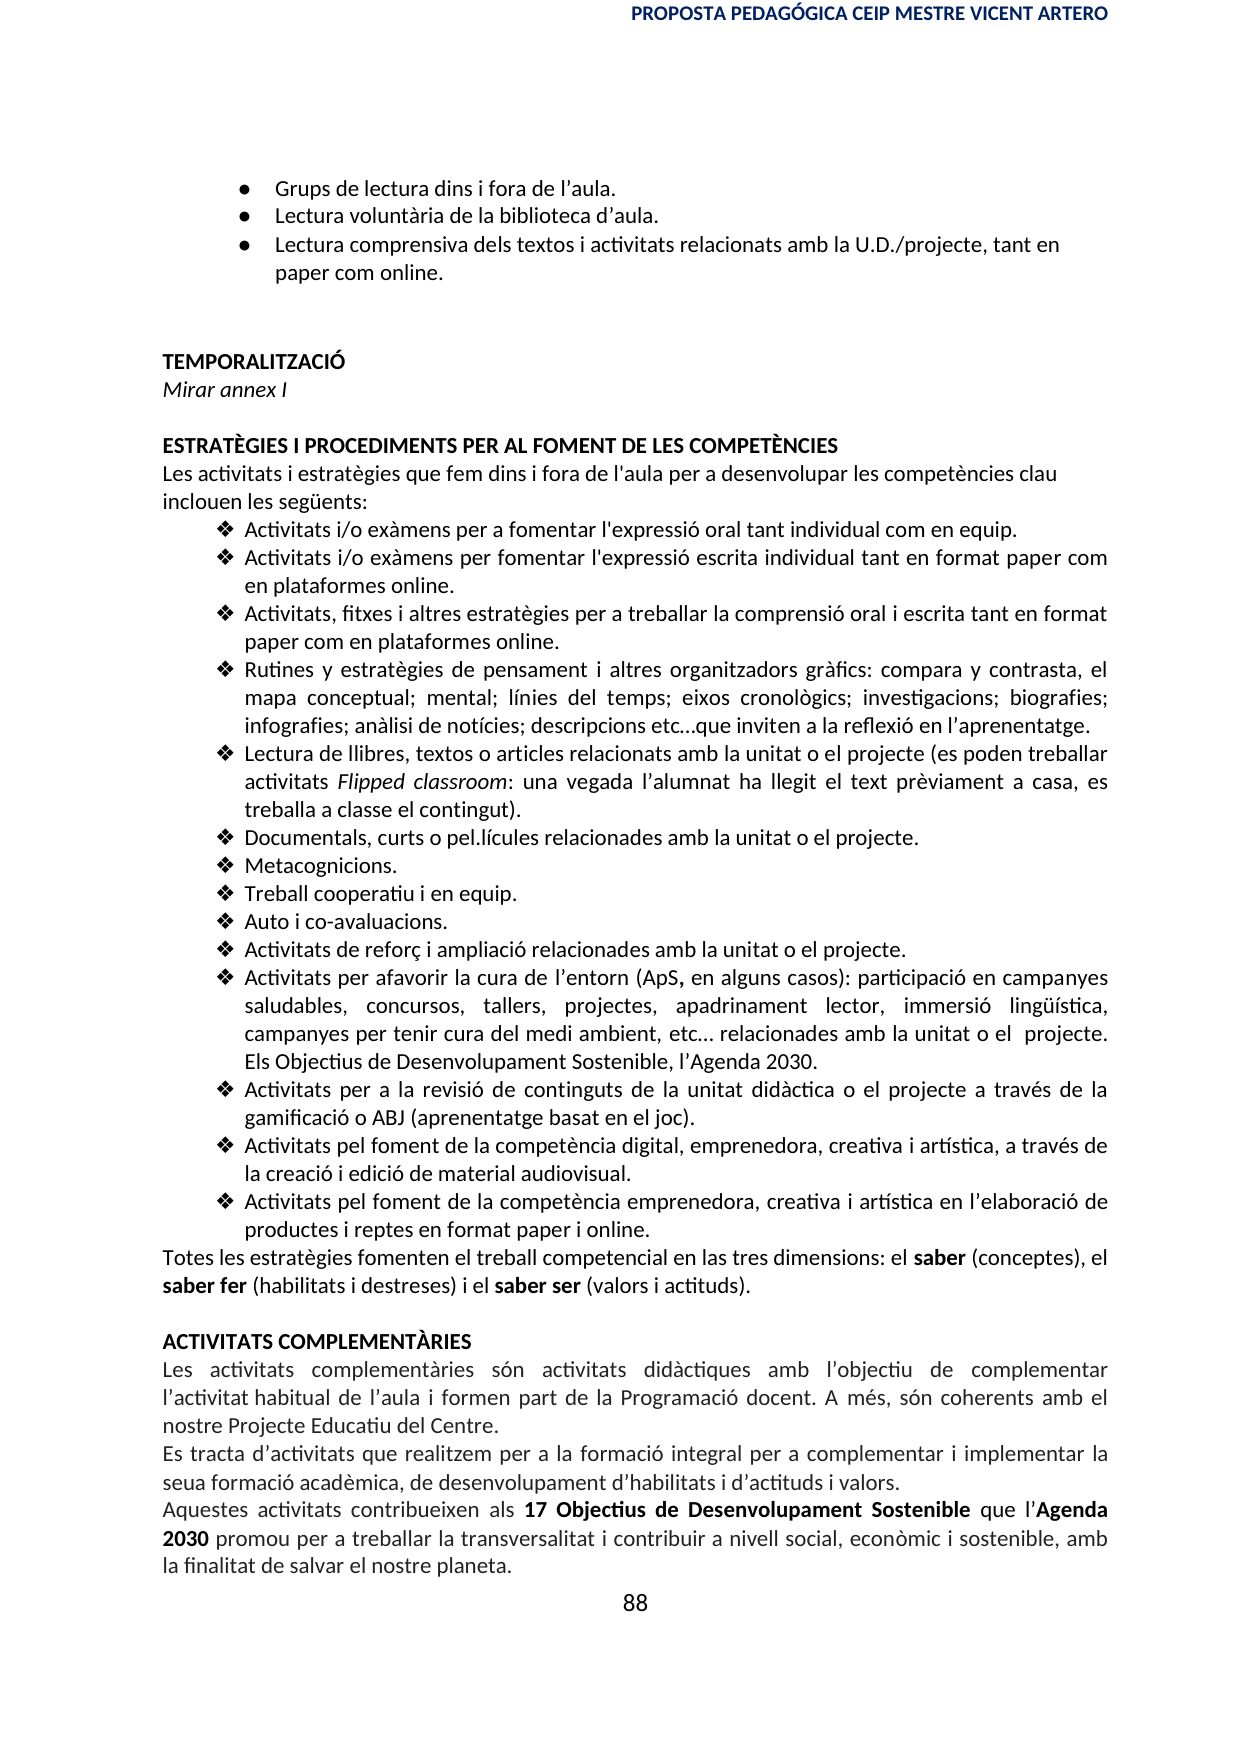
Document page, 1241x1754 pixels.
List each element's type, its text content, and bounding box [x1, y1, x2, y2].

list Metacognicions. [215, 851, 1108, 879]
list Lectura de llibres, textos o articles relacionats amb la unitat o el projecte (es poden treballar activitats Flipped classroom: una vegada l’alumnat ha llegit el text prèviament a casa, es treballa a classe el contingut). [215, 739, 1108, 823]
list Activitats per afavorir la cura de l’entorn (ApS, en alguns casos): participació en campanyes saludables, concursos, tallers, projectes, apadrinament lector, immersió lingüística, campanyes per tenir cura del medi ambient, etc… relacionades amb la unitat o el projecte. Els Objectius de Desenvolupament Sostenible, l’Agenda 2030. [215, 963, 1108, 1075]
text ACTIVITATS COMPLEMENTÀRIES [162, 1327, 1108, 1356]
list Activitats i/o exàmens per fomentar l'expressió escrita individual tant en format paper com en plataformes online. [215, 543, 1108, 599]
text ESTRATÈGIES I PROCEDIMENTS PER AL FOMENT DE LES COMPETÈNCIES [162, 431, 1108, 459]
list Lectura voluntària de la biblioteca d’aula. [237, 202, 1108, 230]
list Rutines y estratègies de pensament i altres organitzadors gràfics: compara y contrasta, el mapa conceptual; mental; línies del temps; eixos cronològics; investigacions; biografies; infografies; anàlisi de notícies; descripcions etc…que inviten a la reflexió en l’aprenentatge. [215, 655, 1108, 739]
list Activitats pel foment de la competència emprenedora, creativa i artística en l’elaboració de productes i reptes en format paper i online. [215, 1187, 1108, 1243]
text Les activitats complementàries són activitats didàctiques amb l’objectiu de complementar l’activitat habitual de l’aula i formen part de la Programació docent. A més, són coherents amb el nostre Projecte Educatiu del Centre. [162, 1356, 1108, 1439]
list Grups de lectura dins i fora de l’aula. [237, 174, 1108, 202]
text Mirar annex I [162, 375, 1108, 403]
list Activitats i/o exàmens per a fomentar l'expressió oral tant individual com en equip. [215, 515, 1108, 543]
text Es tracta d’activitats que realitzem per a la formació integral per a complementar i implementar la seua formació acadèmica, de desenvolupament d’habilitats i d’actituds i valors. [162, 1439, 1108, 1496]
list Activitats de reforç i ampliació relacionades amb la unitat o el projecte. [215, 935, 1108, 963]
list Activitats, fitxes i altres estratègies per a treballar la comprensió oral i escrita tant en format paper com en plataformes online. [215, 599, 1108, 655]
list Activitats per a la revisió de continguts de la unitat didàctica o el projecte a través de la gamificació o ABJ (aprenentatge basat en el joc). [215, 1075, 1108, 1131]
text TEMPORALITZACIÓ [162, 347, 1108, 375]
text Aquestes activitats contribueixen als 17 Objectius de Desenvolupament Sostenible que l’Agenda 2030 promou per a treballar la transversalitat i contribuir a nivell social, econòmic i sostenible, amb la finalitat de salvar el nostre planeta. [162, 1496, 1108, 1580]
list Auto i co-avaluacions. [215, 907, 1108, 935]
text Totes les estratègies fomenten el treball competencial en las tres dimensions: el saber (conceptes), el saber fer (habilitats i destreses) i el saber ser (valors i actituds). [162, 1243, 1108, 1299]
list Treball cooperatiu i en equip. [215, 879, 1108, 907]
list Lectura comprensiva dels textos i activitats relacionats amb la U.D./projecte, tant en paper com online. [237, 230, 1108, 286]
text Les activitats i estratègies que fem dins i fora de l'aula per a desenvolupar les competències clau inclouen les següents: [162, 459, 1108, 515]
list Activitats pel foment de la competència digital, emprenedora, creativa i artística, a través de la creació i edició de material audiovisual. [215, 1131, 1108, 1187]
list Documentals, curts o pel.lícules relacionades amb la unitat o el projecte. [215, 823, 1108, 851]
